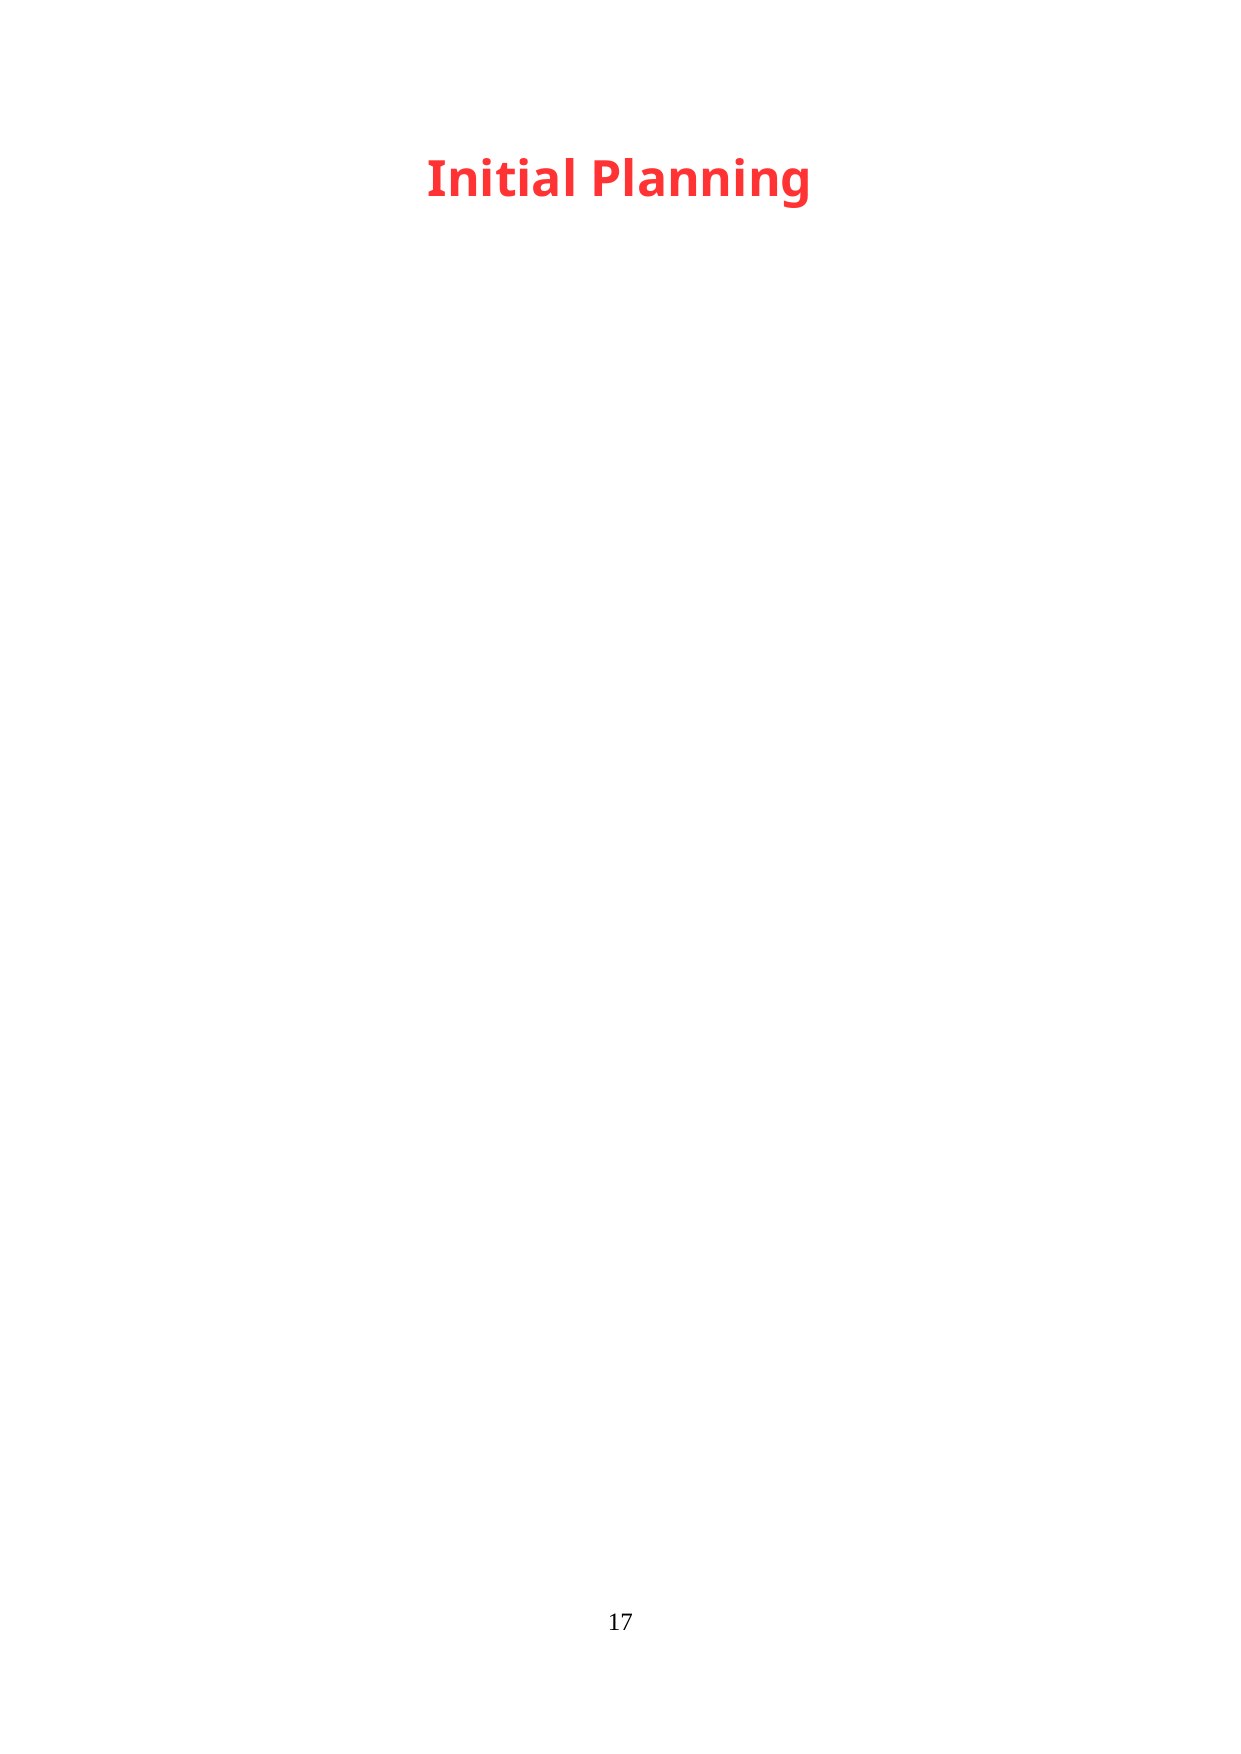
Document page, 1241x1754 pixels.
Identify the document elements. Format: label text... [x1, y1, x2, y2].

subtitle Initial Planning [118, 143, 1122, 211]
